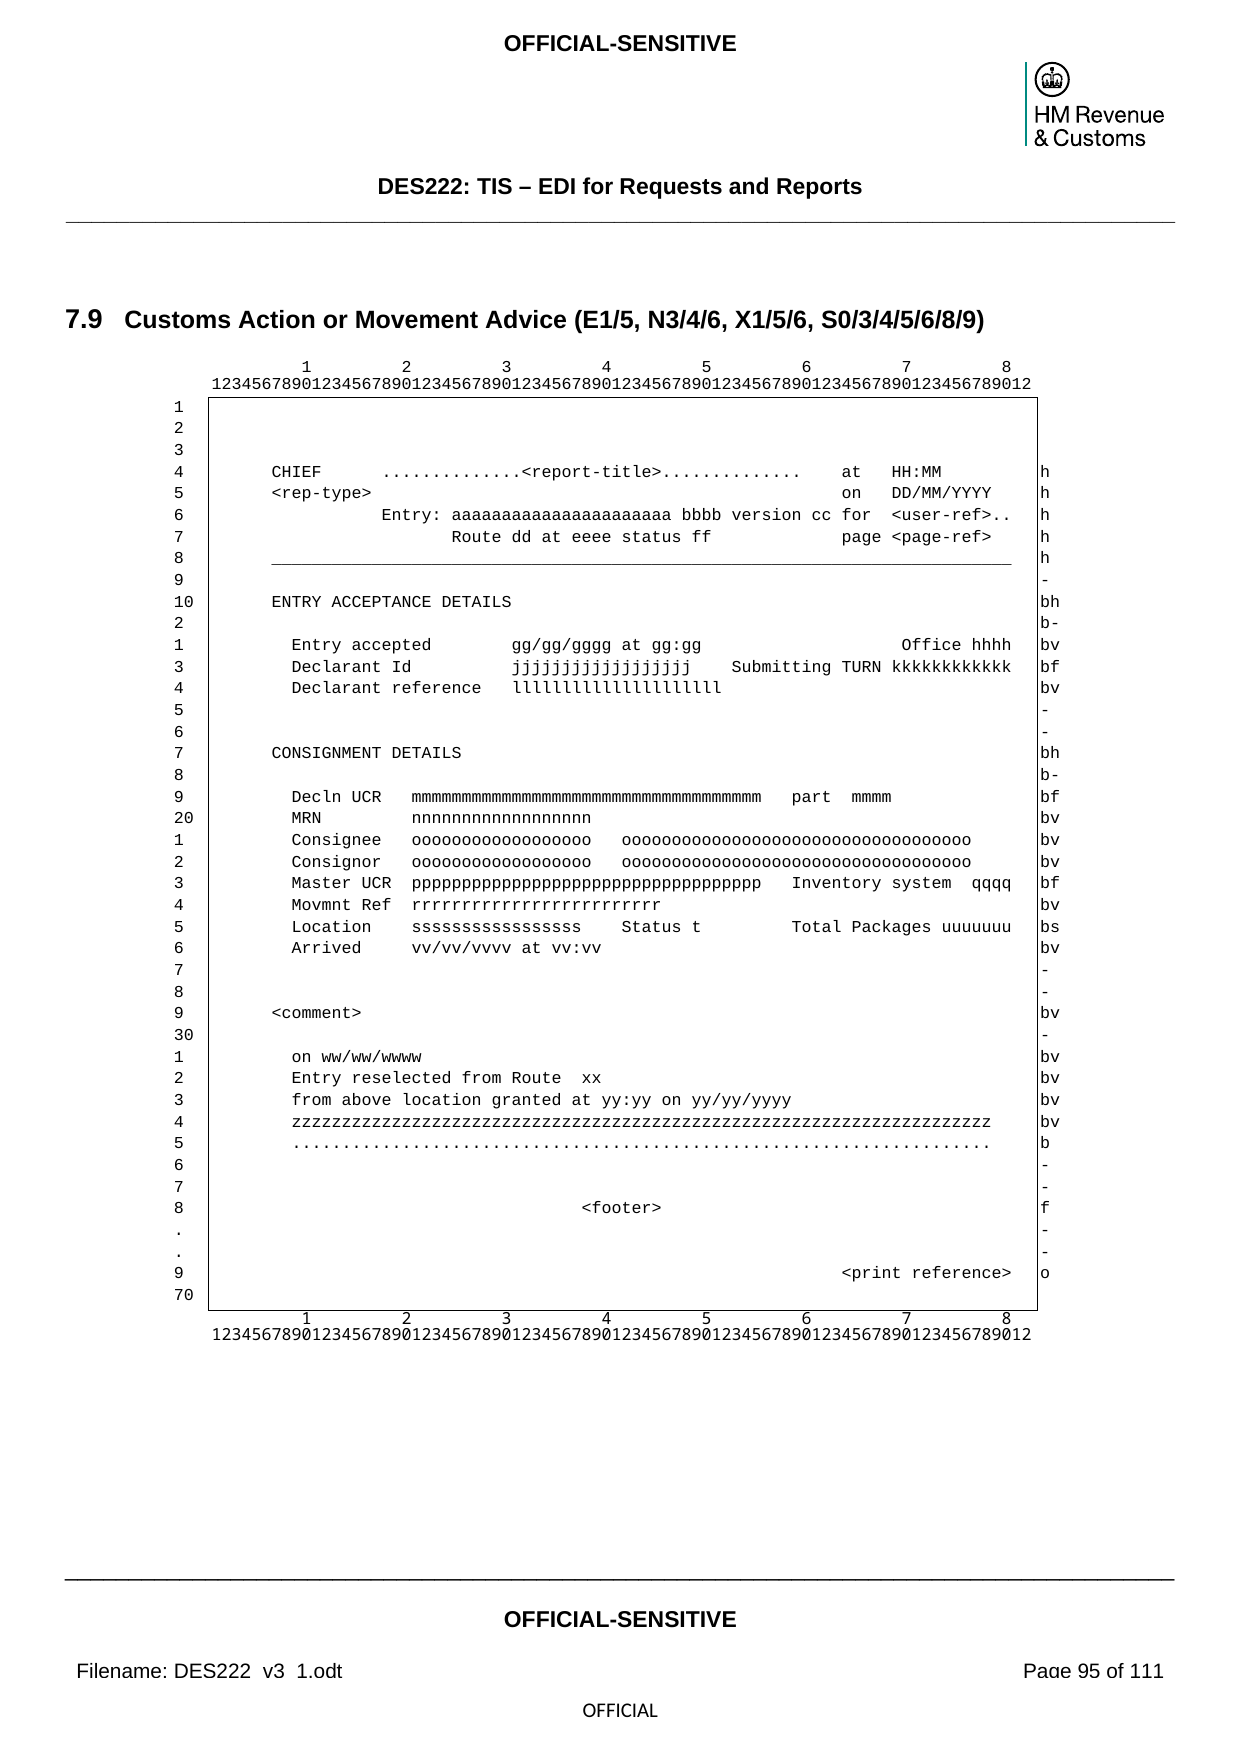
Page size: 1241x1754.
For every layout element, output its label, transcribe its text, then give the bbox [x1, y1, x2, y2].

table_cell h h h h h - bh b- bv bf bv - - bhb- bf bv bv bv bf bv bs bv - -bv - bv bv bv bv b - - f - - o [1038, 397, 1069, 1310]
table_cell [171, 1310, 209, 1344]
table_cell CHIEF ..............<report-title>.............. at HH:MM <rep-type> on DD/MM/YYYY Entry: aaaaaaaaaaaaaaaaaaaaaa bbbb version cc for <user-ref>.. Route dd at eeee status ff page <page-ref> __________________________________________________________________________ ENTRY ACCEPTANCE DETAILS Entry accepted gg/gg/gggg at gg:gg Office hhhh Declarant Id jjjjjjjjjjjjjjjjjj Submitting TURN kkkkkkkkkkkk Declarant reference lllllllllllllllllllll CONSIGNMENT DETAILS Decln UCR mmmmmmmmmmmmmmmmmmmmmmmmmmmmmmmmmmm part mmmm MRN nnnnnnnnnnnnnnnnnn Consignee oooooooooooooooooo ooooooooooooooooooooooooooooooooooo Consignor oooooooooooooooooo ooooooooooooooooooooooooooooooooooo Master UCR ppppppppppppppppppppppppppppppppppp Inventory system qqqq Movmnt Ref rrrrrrrrrrrrrrrrrrrrrrrrr Location sssssssssssssssss Status t Total Packages uuuuuuu Arrived vv/vv/vvvv at vv:vv <comment> on ww/ww/wwww Entry reselected from Route xx from above location granted at yy:yy on yy/yy/yyyy zzzzzzzzzzzzzzzzzzzzzzzzzzzzzzzzzzzzzzzzzzzzzzzzzzzzzzzzzzzzzzzzzzzzzz ...................................................................... <footer> <print reference> [209, 398, 1037, 1310]
table_cell 1 2 3 4 5 6 7 8 1234567890123456789012345678901234567890123456789012345678901234567890123456789012 [209, 1311, 1037, 1344]
subtitle Customs Action or Movement Advice (E1/5, N3/4/6, X1/5/6, S0/3/4/5/6/8/9) [65, 303, 1175, 334]
table_cell [1037, 1310, 1069, 1344]
table_header [1037, 359, 1069, 397]
table_header 1 2 3 4 5 6 7 8 1234567890123456789012345678901234567890123456789012345678901234567890123456789012 [209, 359, 1037, 397]
table_cell 1 2 3 4 5 6 7 8 9 10 2 1 3 4 5 6 7 8 9 20 1 2 3 4 5 6 7 8 9 30 1 2 3 4 5 6 7 8 . . 9 70 [171, 397, 208, 1310]
table_header [171, 359, 209, 397]
